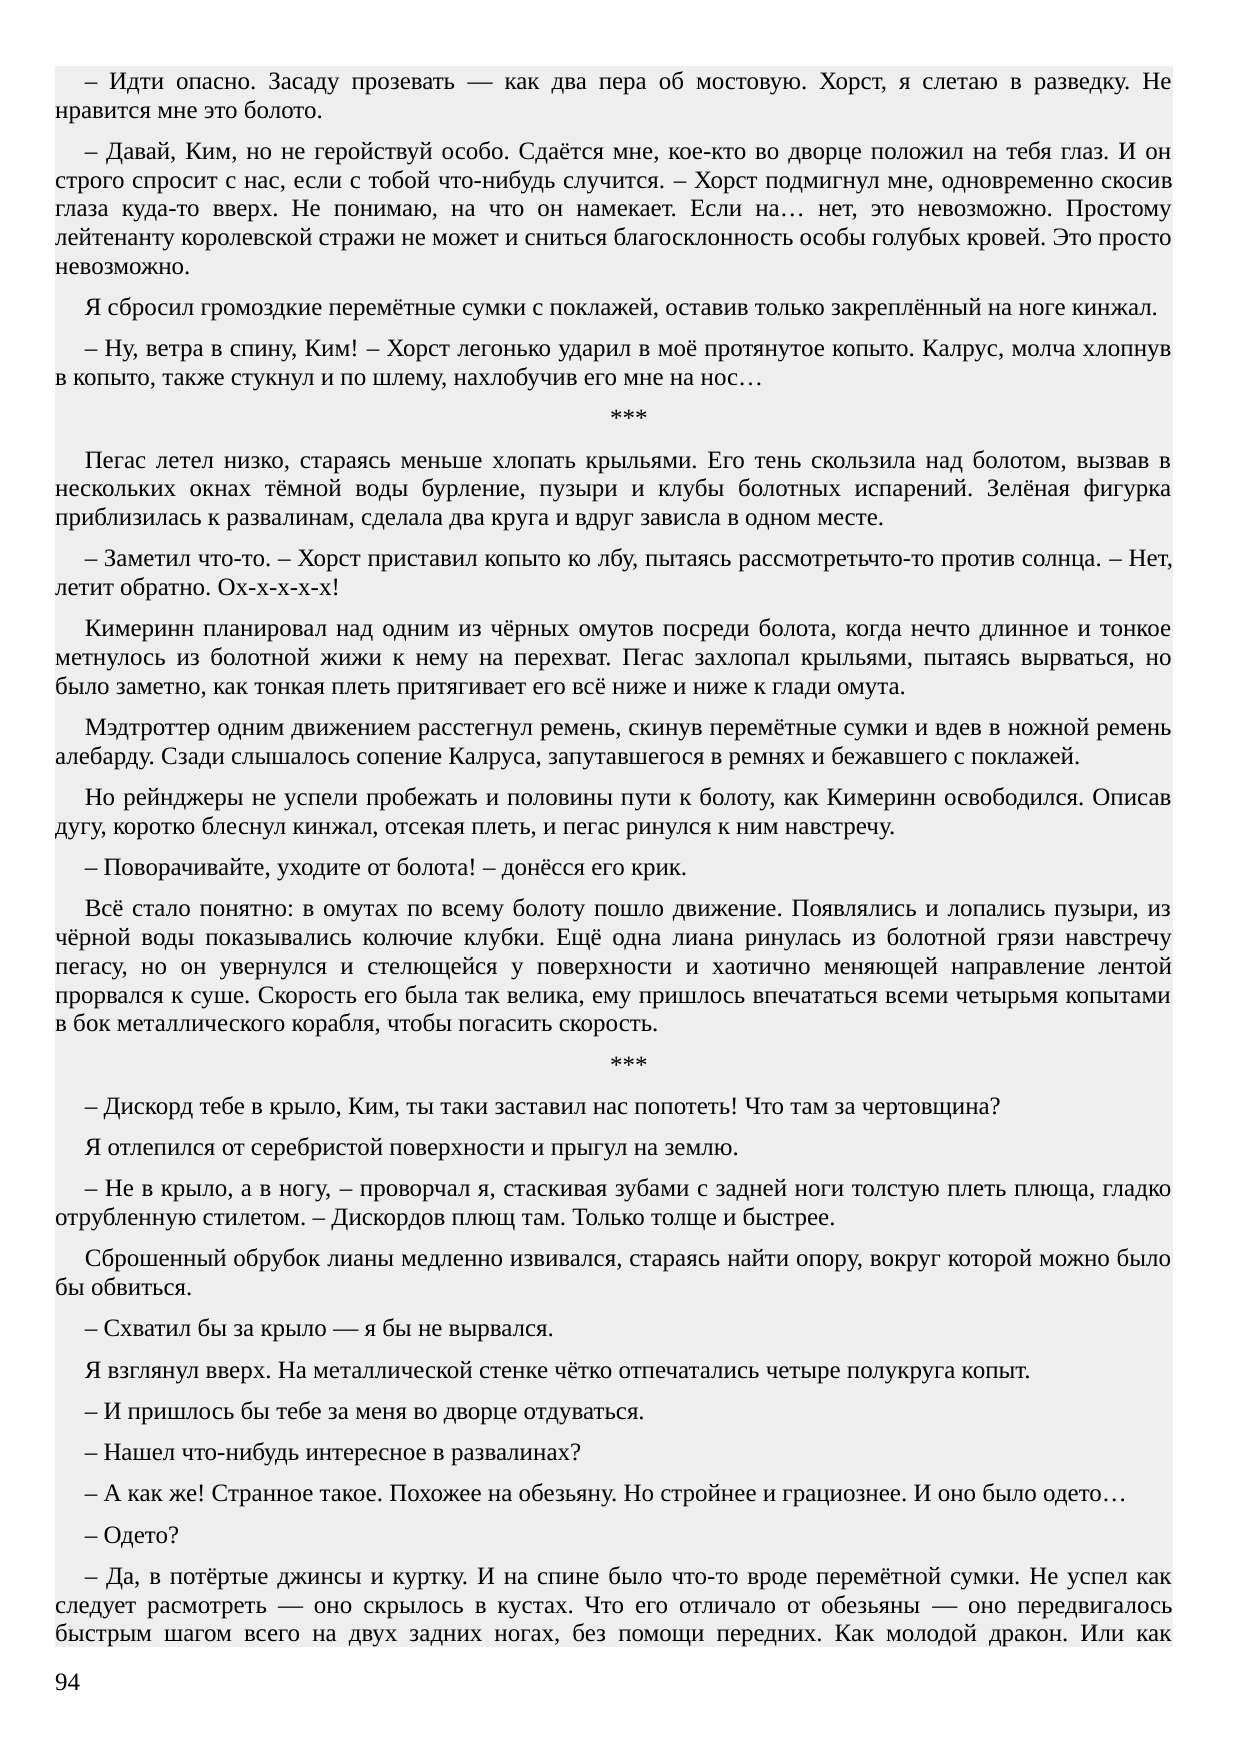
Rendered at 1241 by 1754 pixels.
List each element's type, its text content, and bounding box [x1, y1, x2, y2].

text – Да, в потёртые джинсы и куртку. И на спине было что-то вроде перемётной сумки. Не успел как следует расмотреть — оно скрылось в кустах. Что его отличало от обезьяны — оно передвигалось быстрым шагом всего на двух задних ногах, без помощи передних. Как молодой дракон. Или как [55, 1561, 1173, 1647]
text – Идти опасно. Засаду прозевать — как два пера об мостовую. Хорст, я слетаю в разведку. Не нравится мне это болото. [55, 66, 1173, 123]
text – И пришлось бы тебе за меня во дворце отдуваться. [55, 1396, 1173, 1425]
text – Нашел что-нибудь интересное в развалинах? [55, 1437, 1173, 1466]
text Но рейнджеры не успели пробежать и половины пути к болоту, как Кимеринн освободился. Описав дугу, коротко блеснул кинжал, отсекая плеть, и пегас ринулся к ним навстречу. [55, 782, 1173, 840]
text – Ну, ветра в спину, Ким! – Хорст легонько ударил в моё протянутое копыто. Калрус, молча хлопнув в копыто, также стукнул и по шлему, нахлобучив его мне на нос… [55, 333, 1173, 391]
text – Одето? [55, 1520, 1173, 1548]
text – Не в крыло, а в ногу, – проворчал я, стаскивая зубами с задней ноги толстую плеть плюща, гладко отрубленную стилетом. – Дискордов плющ там. Только толще и быстрее. [55, 1173, 1173, 1231]
text Я отлепился от серебристой поверхности и прыгул на землю. [55, 1132, 1173, 1161]
text – Давай, Ким, но не геройствуй особо. Сдаётся мне, кое-кто во дворце положил на тебя глаз. И он строго спросит с нас, если с тобой что-нибудь случится. – Хорст подмигнул мне, одновременно скосив глаза куда-то вверх. Не понимаю, на что он намекает. Если на… нет, это невозможно. Простому лейтенанту королевской стражи не может и сниться благосклонность особы голубых кровей. Это просто невозможно. [55, 136, 1173, 280]
text Я взглянул вверх. На металлической стенке чётко отпечатались четыре полукруга копыт. [55, 1355, 1173, 1383]
text Мэдтроттер одним движением расстегнул ремень, скинув перемётные сумки и вдев в ножной ремень алебарду. Сзади слышалось сопение Калруса, запутавшегося в ремнях и бежавшего с поклажей. [55, 712, 1173, 770]
text – Поворачивайте, уходите от болота! – донёсся его крик. [55, 852, 1173, 881]
text Я сбросил громоздкие перемётные сумки с поклажей, оставив только закреплённый на ноге кинжал. [55, 292, 1173, 321]
text Кимеринн планировал над одним из чёрных омутов посреди болота, когда нечто длинное и тонкое метнулось из болотной жижи к нему на перехват. Пегас захлопал крыльями, пытаясь вырваться, но было заметно, как тонкая плеть притягивает его всё ниже и ниже к глади омута. [55, 613, 1173, 700]
text – А как же! Странное такое. Похожее на обезьяну. Но стройнее и грациознее. И оно было одето… [55, 1478, 1173, 1507]
text *** [55, 403, 1173, 432]
text – Дискорд тебе в крыло, Ким, ты таки заставил нас попотеть! Что там за чертовщина? [55, 1091, 1173, 1120]
text Всё стало понятно: в омутах по всему болоту пошло движение. Появлялись и лопались пузыри, из чёрной воды показывались колючие клубки. Ещё одна лиана ринулась из болотной грязи навстречу пегасу, но он увернулся и стелющейся у поверхности и хаотично меняющей направление лентой прорвался к суше. Скорость его была так велика, ему пришлось впечататься всеми четырьмя копытами в бок металлического корабля, чтобы погасить скорость. [55, 893, 1173, 1037]
text – Заметил что-то. – Хорст приставил копыто ко лбу, пытаясь рассмотретьчто-то против солнца. – Нет, летит обратно. Ох-х-х-х-х! [55, 543, 1173, 601]
text – Схватил бы за крыло — я бы не вырвался. [55, 1313, 1173, 1342]
text Пегас летел низко, стараясь меньше хлопать крыльями. Его тень скользила над болотом, вызвав в нескольких окнах тёмной воды бурление, пузыри и клубы болотных испарений. Зелёная фигурка приблизилась к развалинам, сделала два круга и вдруг зависла в одном месте. [55, 445, 1173, 531]
text *** [55, 1050, 1173, 1078]
text Сброшенный обрубок лианы медленно извивался, стараясь найти опору, вокруг которой можно было бы обвиться. [55, 1243, 1173, 1301]
